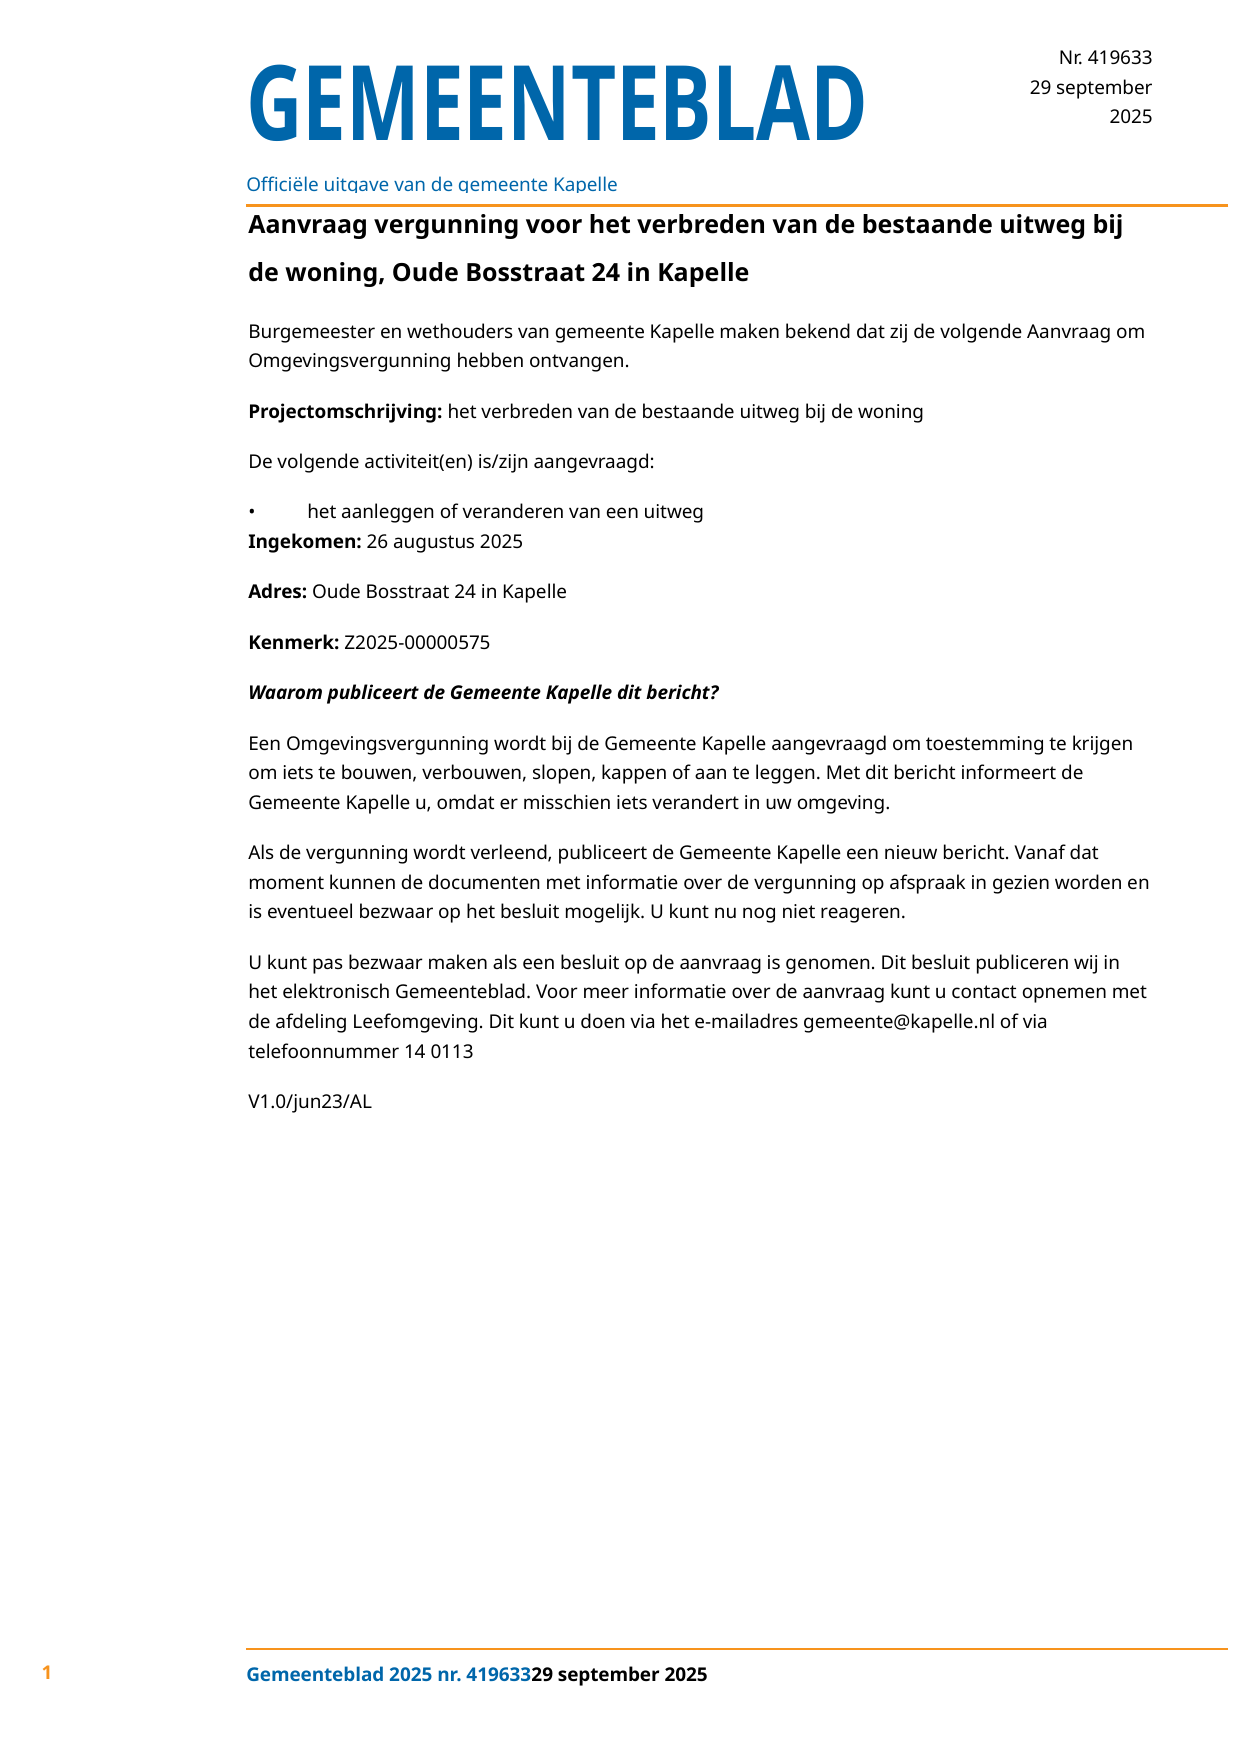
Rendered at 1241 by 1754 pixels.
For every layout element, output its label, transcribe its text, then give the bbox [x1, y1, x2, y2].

text Aanvraag vergunning voor het verbreden van de bestaande uitweg bij de woning, Oude Bosstraat 24 in Kapelle [248, 207, 1152, 288]
text Burgemeester en wethouders van gemeente Kapelle maken bekend dat zij de volgende Aanvraag om Omgevingsvergunning hebben ontvangen. [248, 318, 1152, 373]
text De volgende activiteit(en) is/zijn aangevraagd: [248, 448, 1152, 474]
text Als de vergunning wordt verleend, publiceert de Gemeente Kapelle een nieuw bericht. Vanaf dat moment kunnen de documenten met informatie over de vergunning op afspraak in gezien worden en is eventueel bezwaar op het besluit mogelijk. U kunt nu nog niet reageren. [248, 839, 1152, 924]
text Adres: Oude Bosstraat 24 in Kapelle [248, 579, 1152, 604]
text Een Omgevingsvergunning wordt bij de Gemeente Kapelle aangevraagd om toestemming te krijgen om iets te bouwen, verbouwen, slopen, kappen of aan te leggen. Met dit bericht informeert de Gemeente Kapelle u, omdat er misschien iets verandert in uw omgeving. [248, 730, 1152, 815]
text Ingekomen: 26 augustus 2025 [248, 528, 1152, 554]
text Projectomschrijving: het verbreden van de bestaande uitweg bij de woning [248, 398, 1152, 424]
text U kunt pas bezwaar maken als een besluit op de aanvraag is genomen. Dit besluit publiceren wij in het elektronisch Gemeenteblad. Voor meer informatie over de aanvraag kunt u contact opnemen met de afdeling Leefomgeving. Dit kunt u doen via het e-mailadres gemeente@kapelle.nl of via telefoonnummer 14 0113 [248, 949, 1152, 1064]
text V1.0/jun23/AL [248, 1088, 1152, 1114]
text Waarom publiceert de Gemeente Kapelle dit bericht? [248, 679, 1152, 705]
picture [41, 47, 231, 172]
text Kenmerk: Z2025-00000575 [248, 629, 1152, 655]
list het aanleggen of veranderen van een uitweg [248, 499, 1152, 524]
